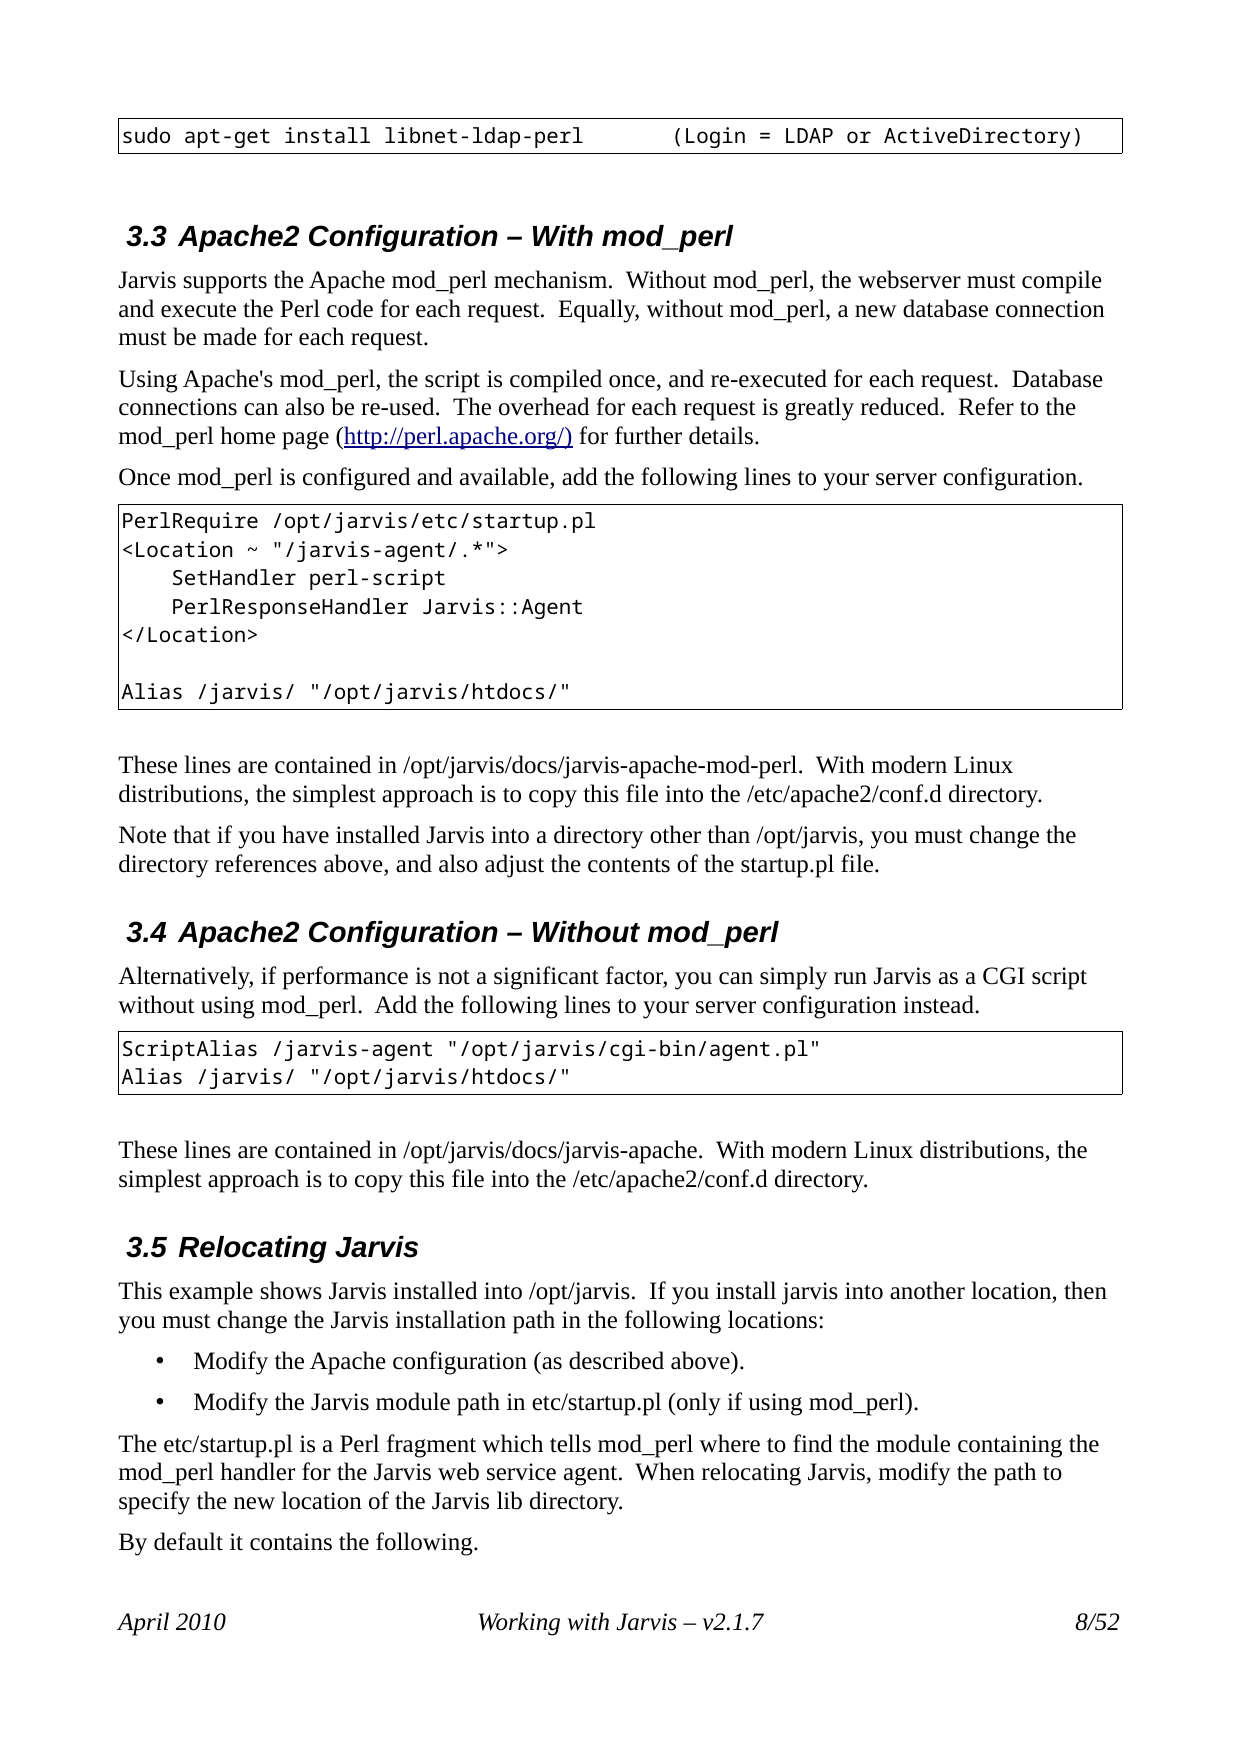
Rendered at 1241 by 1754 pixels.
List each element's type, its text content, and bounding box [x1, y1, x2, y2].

text Alternatively, if performance is not a significant factor, you can simply run Jarvis as a CGI script without using mod_perl. Add the following lines to your server configuration instead. [118, 961, 1122, 1018]
text Alias /jarvis/ "/opt/jarvis/htdocs/" [119, 674, 1122, 709]
subtitle Apache2 Configuration – With mod_perl [118, 219, 1122, 252]
text PerlResponseHandler Jarvis::Agent [119, 589, 1122, 617]
text By default it contains the following. [118, 1527, 1122, 1556]
list Modify the Apache configuration (as described above). [156, 1346, 1122, 1375]
text These lines are contained in /opt/jarvis/docs/jarvis-apache. With modern Linux distributions, the simplest approach is to copy this file into the /etc/apache2/conf.d directory. [118, 1135, 1122, 1193]
text Using Apache's mod_perl, the script is compiled once, and re-executed for each request. Database connections can also be re-used. The overhead for each request is greatly reduced. Refer to the mod_perl home page (http://perl.apache.org/) for further details. [118, 364, 1122, 450]
text The etc/startup.pl is a Perl fragment which tells mod_perl where to find the module containing the mod_perl handler for the Jarvis web service agent. When relocating Jarvis, modify the path to specify the new location of the Jarvis lib directory. [118, 1429, 1122, 1515]
text This example shows Jarvis installed into /opt/jarvis. If you install jarvis into another location, then you must change the Jarvis installation path in the following locations: [118, 1276, 1122, 1334]
subtitle Relocating Jarvis [118, 1230, 1122, 1264]
text Jarvis supports the Apache mod_perl mechanism. Without mod_perl, the webserver must compile and execute the Perl code for each request. Equally, without mod_perl, a new database connection must be made for each request. [118, 265, 1122, 351]
text Note that if you have installed Jarvis into a directory other than /opt/jarvis, you must change the directory references above, and also adjust the contents of the startup.pl file. [118, 820, 1122, 877]
text sudo apt-get install libnet-ldap-perl (Login = LDAP or ActiveDirectory) [119, 119, 1122, 153]
text Once mod_perl is configured and available, add the following lines to your server configuration. [118, 462, 1122, 491]
text <Location ~ "/jarvis-agent/.*"> [119, 532, 1122, 561]
text PerlRequire /opt/jarvis/etc/startup.pl [119, 505, 1122, 532]
text ScriptAlias /jarvis-agent "/opt/jarvis/cgi-bin/agent.pl" [119, 1032, 1122, 1059]
subtitle Apache2 Configuration – Without mod_perl [118, 915, 1122, 948]
text Alias /jarvis/ "/opt/jarvis/htdocs/" [119, 1059, 1122, 1094]
text SetHandler perl-script [119, 561, 1122, 589]
text </Location> [119, 617, 1122, 649]
list Modify the Jarvis module path in etc/startup.pl (only if using mod_perl). [156, 1387, 1122, 1416]
text These lines are contained in /opt/jarvis/docs/jarvis-apache-mod-perl. With modern Linux distributions, the simplest approach is to copy this file into the /etc/apache2/conf.d directory. [118, 750, 1122, 807]
